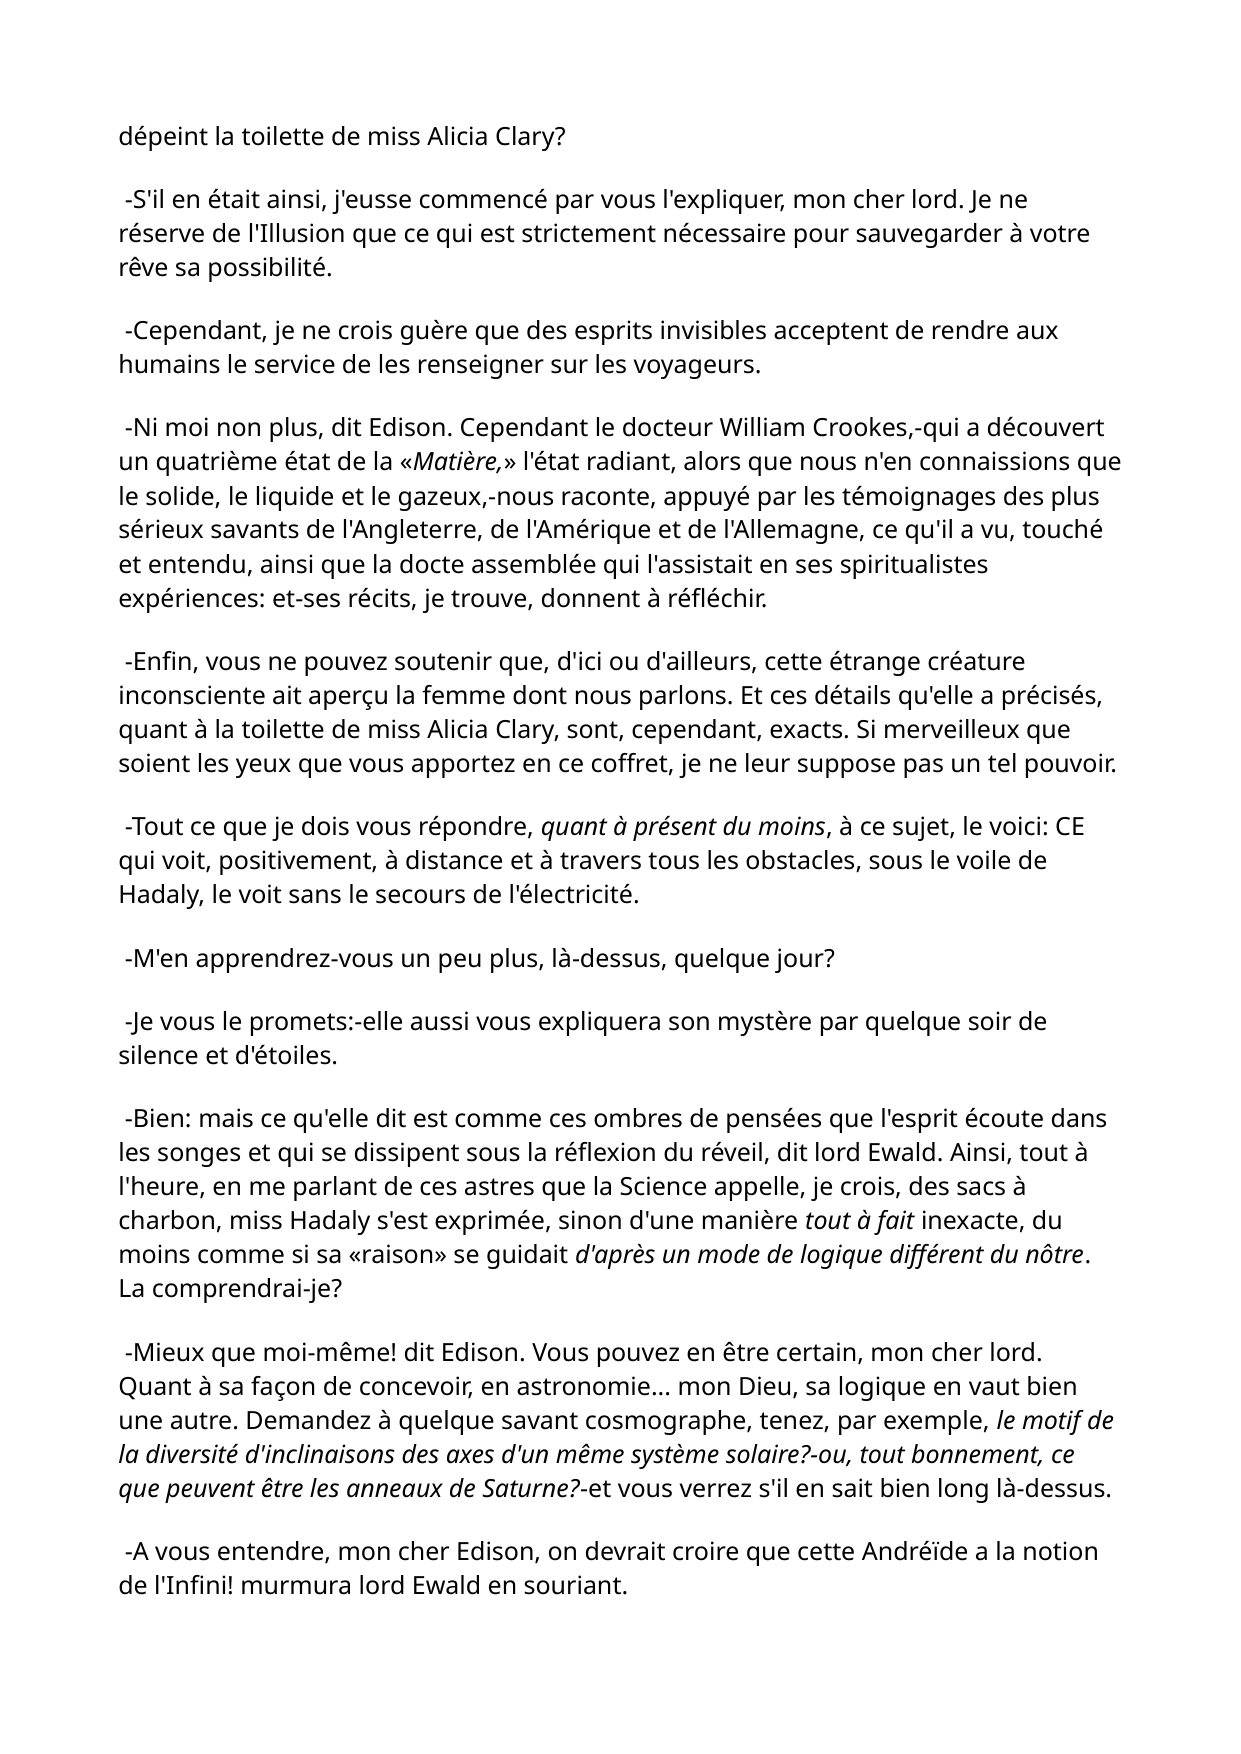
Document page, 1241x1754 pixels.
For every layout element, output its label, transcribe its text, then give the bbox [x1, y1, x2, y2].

text -A vous entendre, mon cher Edison, on devrait croire que cette Andréïde a la notion de l'Infini! murmura lord Ewald en souriant. [118, 1534, 1122, 1602]
text -Bien: mais ce qu'elle dit est comme ces ombres de pensées que l'esprit écoute dans les songes et qui se dissipent sous la réflexion du réveil, dit lord Ewald. Ainsi, tout à l'heure, en me parlant de ces astres que la Science appelle, je crois, des sacs à charbon, miss Hadaly s'est exprimée, sinon d'une manière tout à fait inexacte, du moins comme si sa «raison» se guidait d'après un mode de logique différent du nôtre. La comprendrai-je? [118, 1101, 1122, 1305]
text dépeint la toilette de miss Alicia Clary? [118, 118, 1122, 152]
text -Mieux que moi-même! dit Edison. Vous pouvez en être certain, mon cher lord. Quant à sa façon de concevoir, en astronomie... mon Dieu, sa logique en vaut bien une autre. Demandez à quelque savant cosmographe, tenez, par exemple, le motif de la diversité d'inclinaisons des axes d'un même système solaire?-ou, tout bonnement, ce que peuvent être les anneaux de Saturne?-et vous verrez s'il en sait bien long là-dessus. [118, 1334, 1122, 1505]
text -Je vous le promets:-elle aussi vous expliquera son mystère par quelque soir de silence et d'étoiles. [118, 1003, 1122, 1072]
text -Ni moi non plus, dit Edison. Cependant le docteur William Crookes,-qui a découvert un quatrième état de la «Matière,» l'état radiant, alors que nous n'en connaissions que le solide, le liquide et le gazeux,-nous raconte, appuyé par les témoignages des plus sérieux savants de l'Angleterre, de l'Amérique et de l'Allemagne, ce qu'il a vu, touché et entendu, ainsi que la docte assemblée qui l'assistait en ses spiritualistes expériences: et-ses récits, je trouve, donnent à réfléchir. [118, 410, 1122, 614]
text -M'en apprendrez-vous un peu plus, là-dessus, quelque jour? [118, 940, 1122, 974]
text -Cependant, je ne crois guère que des esprits invisibles acceptent de rendre aux humains le service de les renseigner sur les voyageurs. [118, 313, 1122, 381]
text -Tout ce que je dois vous répondre, quant à présent du moins, à ce sujet, le voici: CE qui voit, positivement, à distance et à travers tous les obstacles, sous le voile de Hadaly, le voit sans le secours de l'électricité. [118, 809, 1122, 911]
text -S'il en était ainsi, j'eusse commencé par vous l'expliquer, mon cher lord. Je ne réserve de l'Illusion que ce qui est strictement nécessaire pour sauvegarder à votre rêve sa possibilité. [118, 181, 1122, 283]
text -Enfin, vous ne pouvez soutenir que, d'ici ou d'ailleurs, cette étrange créature inconsciente ait aperçu la femme dont nous parlons. Et ces détails qu'elle a précisés, quant à la toilette de miss Alicia Clary, sont, cependant, exacts. Si merveilleux que soient les yeux que vous apportez en ce coffret, je ne leur suppose pas un tel pouvoir. [118, 643, 1122, 780]
